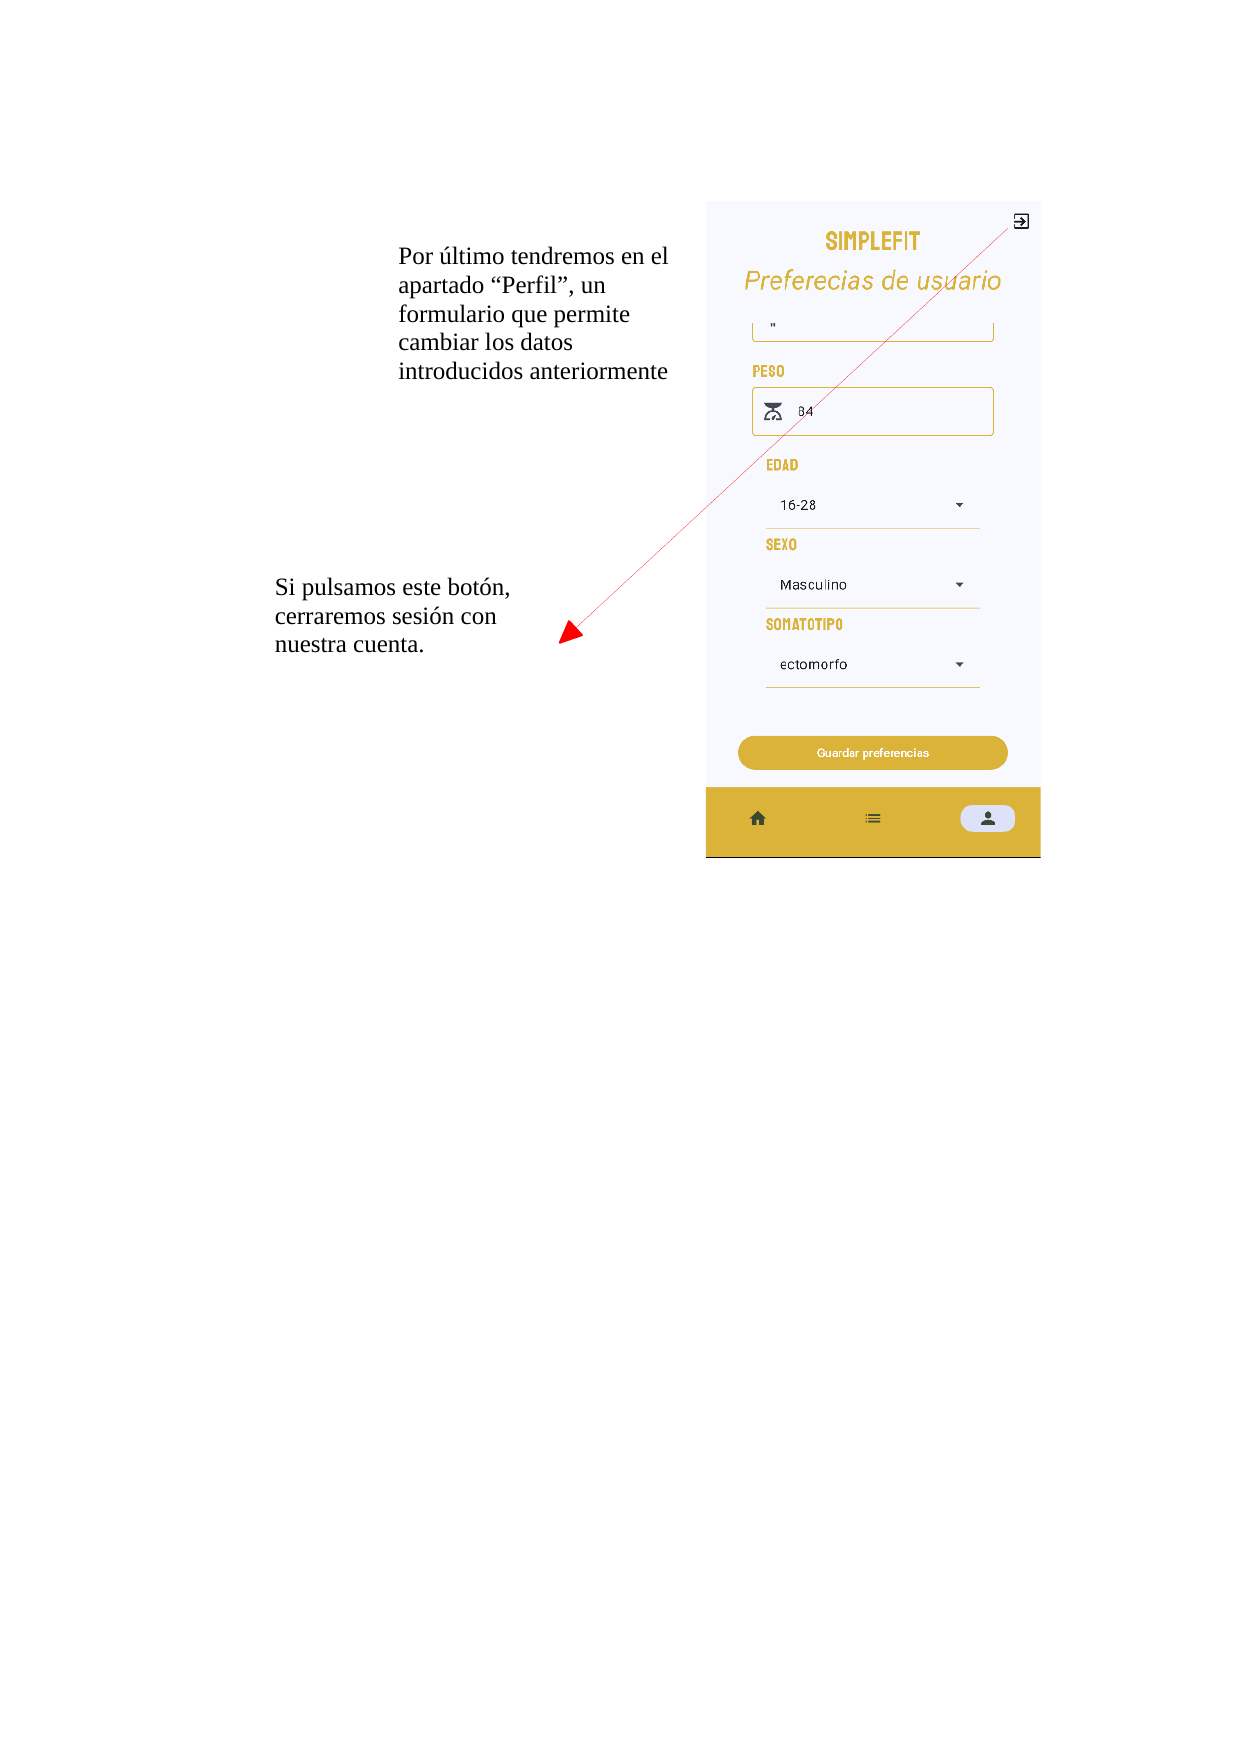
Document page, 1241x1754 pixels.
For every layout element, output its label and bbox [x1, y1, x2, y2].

picture [705, 201, 1041, 858]
